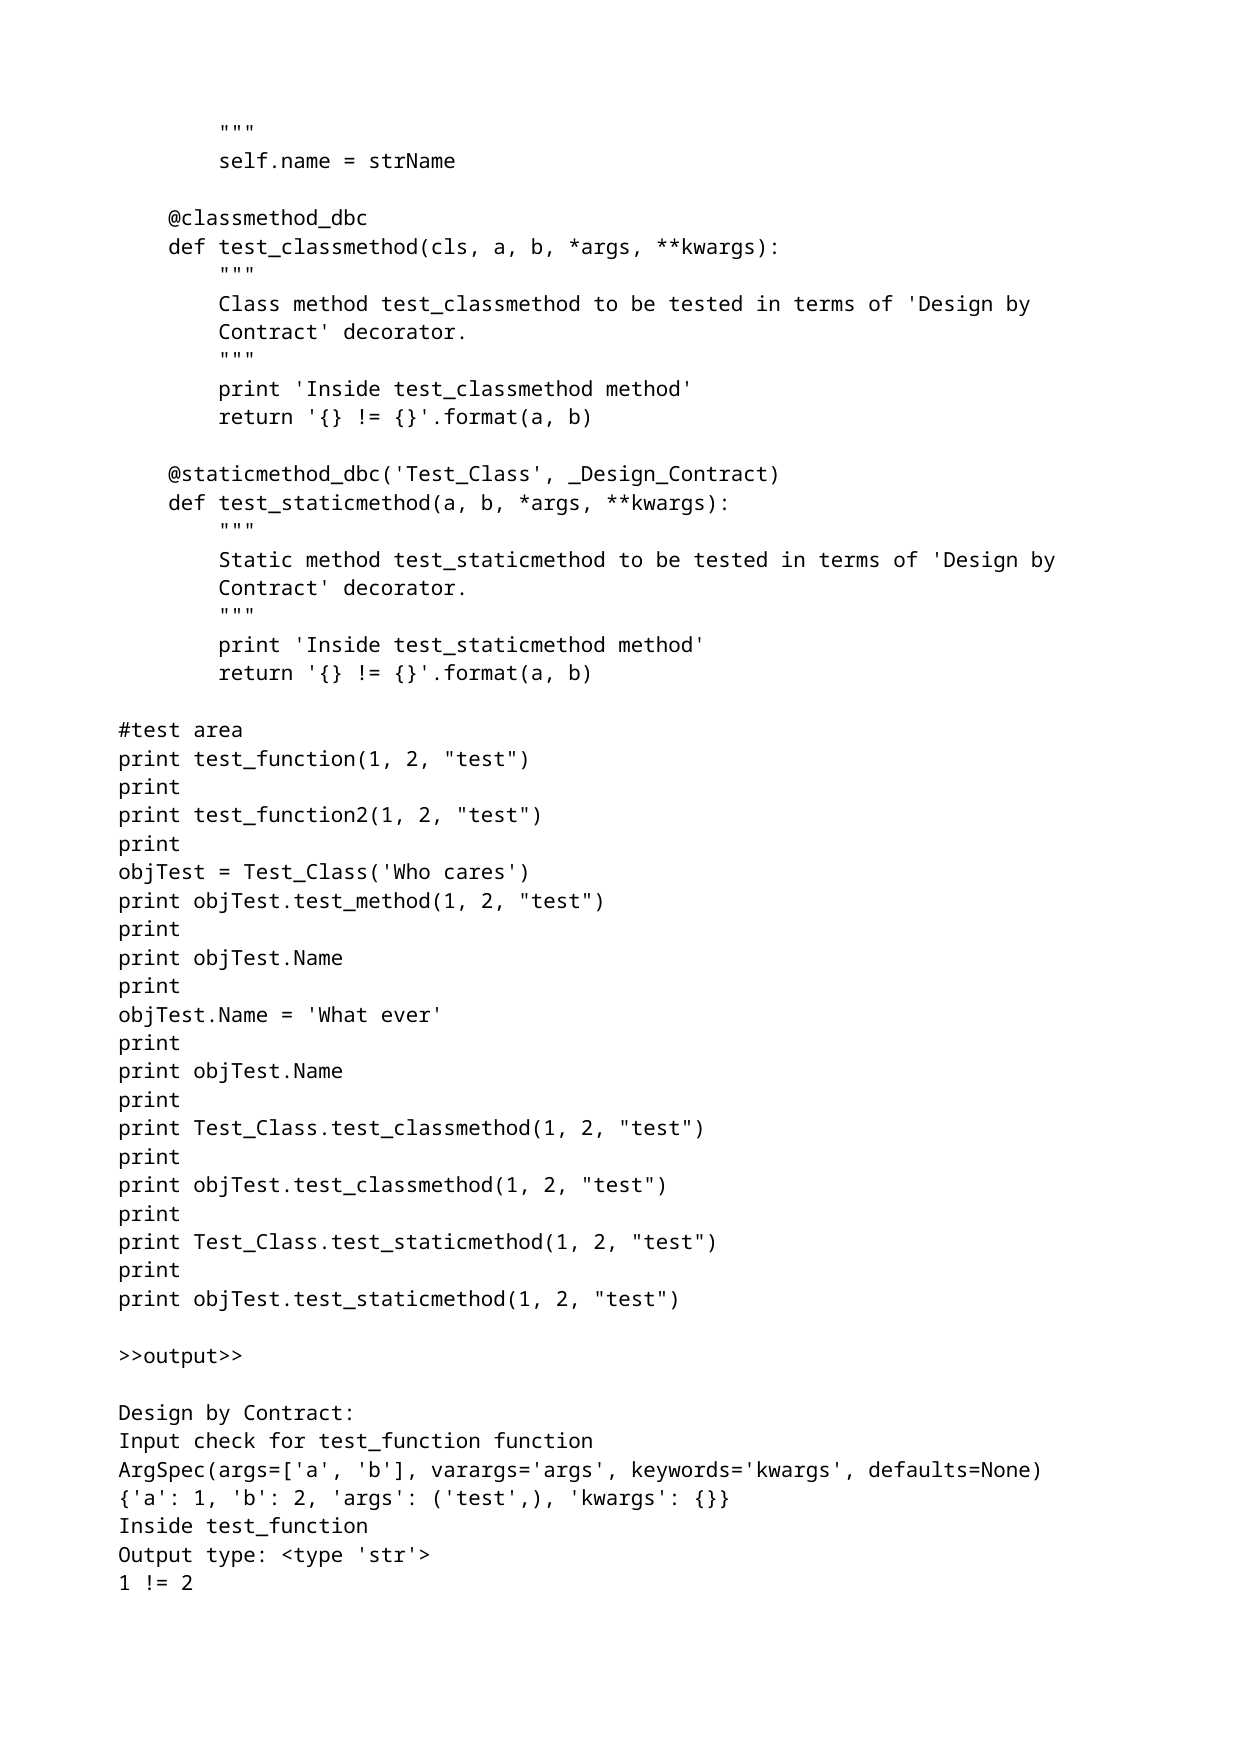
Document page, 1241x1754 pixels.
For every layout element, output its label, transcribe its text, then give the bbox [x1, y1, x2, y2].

text ArgSpec(args=['a', 'b'], varargs='args', keywords='kwargs', defaults=None) [118, 1455, 1122, 1483]
text {'a': 1, 'b': 2, 'args': ('test',), 'kwargs': {}} [118, 1483, 1122, 1512]
text print [118, 772, 1122, 801]
text print [118, 829, 1122, 857]
text """ [118, 260, 1122, 289]
text print [118, 1142, 1122, 1170]
text print [118, 971, 1122, 1000]
text """ [118, 516, 1122, 545]
text print Test_Class.test_classmethod(1, 2, "test") [118, 1113, 1122, 1142]
text objTest.Name = 'What ever' [118, 1000, 1122, 1028]
text def test_classmethod(cls, a, b, *args, **kwargs): [118, 232, 1122, 260]
text """ [118, 602, 1122, 630]
text print Test_Class.test_staticmethod(1, 2, "test") [118, 1227, 1122, 1256]
text print objTest.Name [118, 943, 1122, 971]
text >>output>> [118, 1341, 1122, 1369]
text objTest = Test_Class('Who cares') [118, 857, 1122, 886]
text return '{} != {}'.format(a, b) [118, 402, 1122, 431]
text Inside test_function [118, 1512, 1122, 1540]
text print [118, 1085, 1122, 1113]
text Contract' decorator. [118, 573, 1122, 602]
text print test_function(1, 2, "test") [118, 744, 1122, 772]
text 1 != 2 [118, 1568, 1122, 1597]
text print objTest.test_staticmethod(1, 2, "test") [118, 1284, 1122, 1312]
text print test_function2(1, 2, "test") [118, 801, 1122, 829]
text print [118, 1028, 1122, 1057]
text @classmethod_dbc [118, 203, 1122, 232]
text Input check for test_function function [118, 1426, 1122, 1455]
text print 'Inside test_staticmethod method' [118, 630, 1122, 658]
text Contract' decorator. [118, 317, 1122, 346]
text def test_staticmethod(a, b, *args, **kwargs): [118, 488, 1122, 516]
text print objTest.test_method(1, 2, "test") [118, 886, 1122, 914]
text return '{} != {}'.format(a, b) [118, 658, 1122, 687]
text #test area [118, 715, 1122, 744]
text Design by Contract: [118, 1398, 1122, 1426]
text self.name = strName [118, 147, 1122, 175]
text print objTest.test_classmethod(1, 2, "test") [118, 1170, 1122, 1199]
text print [118, 914, 1122, 943]
text Output type: <type 'str'> [118, 1540, 1122, 1568]
text Static method test_staticmethod to be tested in terms of 'Design by [118, 545, 1122, 573]
text print [118, 1199, 1122, 1227]
text @staticmethod_dbc('Test_Class', _Design_Contract) [118, 459, 1122, 488]
text print 'Inside test_classmethod method' [118, 374, 1122, 402]
text """ [118, 118, 1122, 147]
text print [118, 1256, 1122, 1284]
text """ [118, 346, 1122, 374]
text Class method test_classmethod to be tested in terms of 'Design by [118, 289, 1122, 317]
text print objTest.Name [118, 1057, 1122, 1085]
